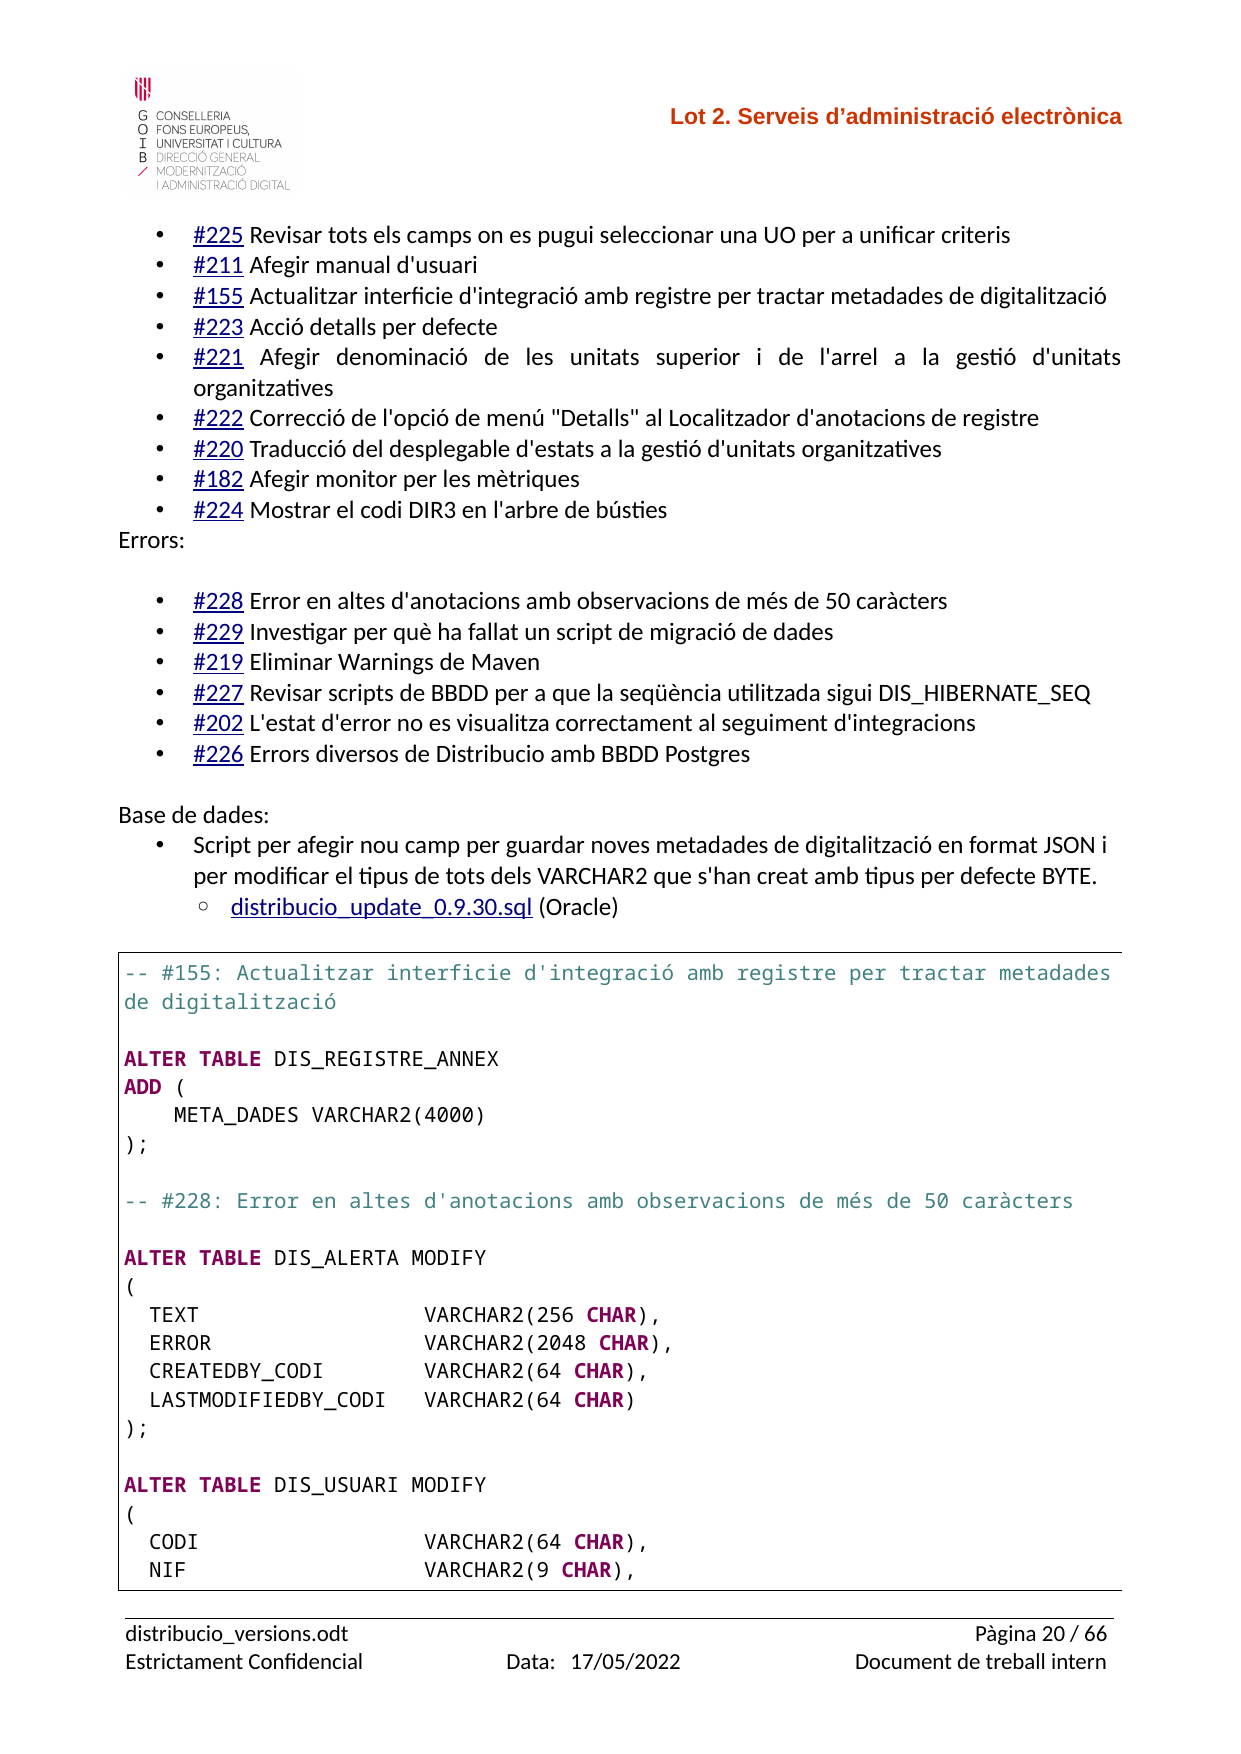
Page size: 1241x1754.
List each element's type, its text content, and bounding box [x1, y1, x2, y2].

list #202 L'estat d'error no es visualitza correctament al seguiment d'integracions [156, 707, 1122, 738]
list #211 Afegir manual d'usuari [156, 250, 1122, 280]
list #222 Correcció de l'opció de menú "Detalls" al Localitzador d'anotacions de registre [156, 402, 1122, 433]
list #226 Errors diversos de Distribucio amb BBDD Postgres [156, 738, 1122, 768]
list #229 Investigar per què ha fallat un script de migració de dades [156, 616, 1122, 646]
list #223 Acció detalls per defecte [156, 311, 1122, 341]
text Base de dades: [118, 799, 1122, 829]
list #182 Afegir monitor per les mètriques [156, 463, 1122, 494]
list Script per afegir nou camp per guardar noves metadades de digitalització en format JSON i per modificar el tipus de tots dels VARCHAR2 que s'han creat amb tipus per defecte BYTE. [156, 829, 1122, 891]
table_header -- #155: Actualitzar interficie d'integració amb registre per tractar metadades de digitalització ALTER TABLE DIS_REGISTRE_ANNEX ADD ( META_DADES VARCHAR2(4000) ); -- #228: Error en altes d'anotacions amb observacions de més de 50 caràcters ALTER TABLE DIS_ALERTA MODIFY ( TEXT VARCHAR2(256 CHAR), ERROR VARCHAR2(2048 CHAR), CREATEDBY_CODI VARCHAR2(64 CHAR), LASTMODIFIEDBY_CODI VARCHAR2(64 CHAR) ); ALTER TABLE DIS_USUARI MODIFY ( CODI VARCHAR2(64 CHAR), NIF VARCHAR2(9 CHAR), [119, 953, 1122, 1590]
list #227 Revisar scripts de BBDD per a que la seqüència utilitzada sigui DIS_HIBERNATE_SEQ [156, 677, 1122, 707]
list #228 Error en altes d'anotacions amb observacions de més de 50 caràcters [156, 585, 1122, 616]
list #221 Afegir denominació de les unitats superior i de l'arrel a la gestió d'unitats organitzatives [156, 341, 1122, 402]
list #219 Eliminar Warnings de Maven [156, 646, 1122, 677]
list #220 Traducció del desplegable d'estats a la gestió d'unitats organitzatives [156, 433, 1122, 463]
text Errors: [118, 524, 1122, 555]
list distribucio_update_0.9.30.sql (Oracle) [193, 891, 1122, 921]
list #224 Mostrar el codi DIR3 en l'arbre de bústies [156, 494, 1122, 524]
picture [126, 70, 299, 197]
list #225 Revisar tots els camps on es pugui seleccionar una UO per a unificar criteris [156, 219, 1122, 250]
list #155 Actualitzar interficie d'integració amb registre per tractar metadades de digitalització [156, 280, 1122, 311]
